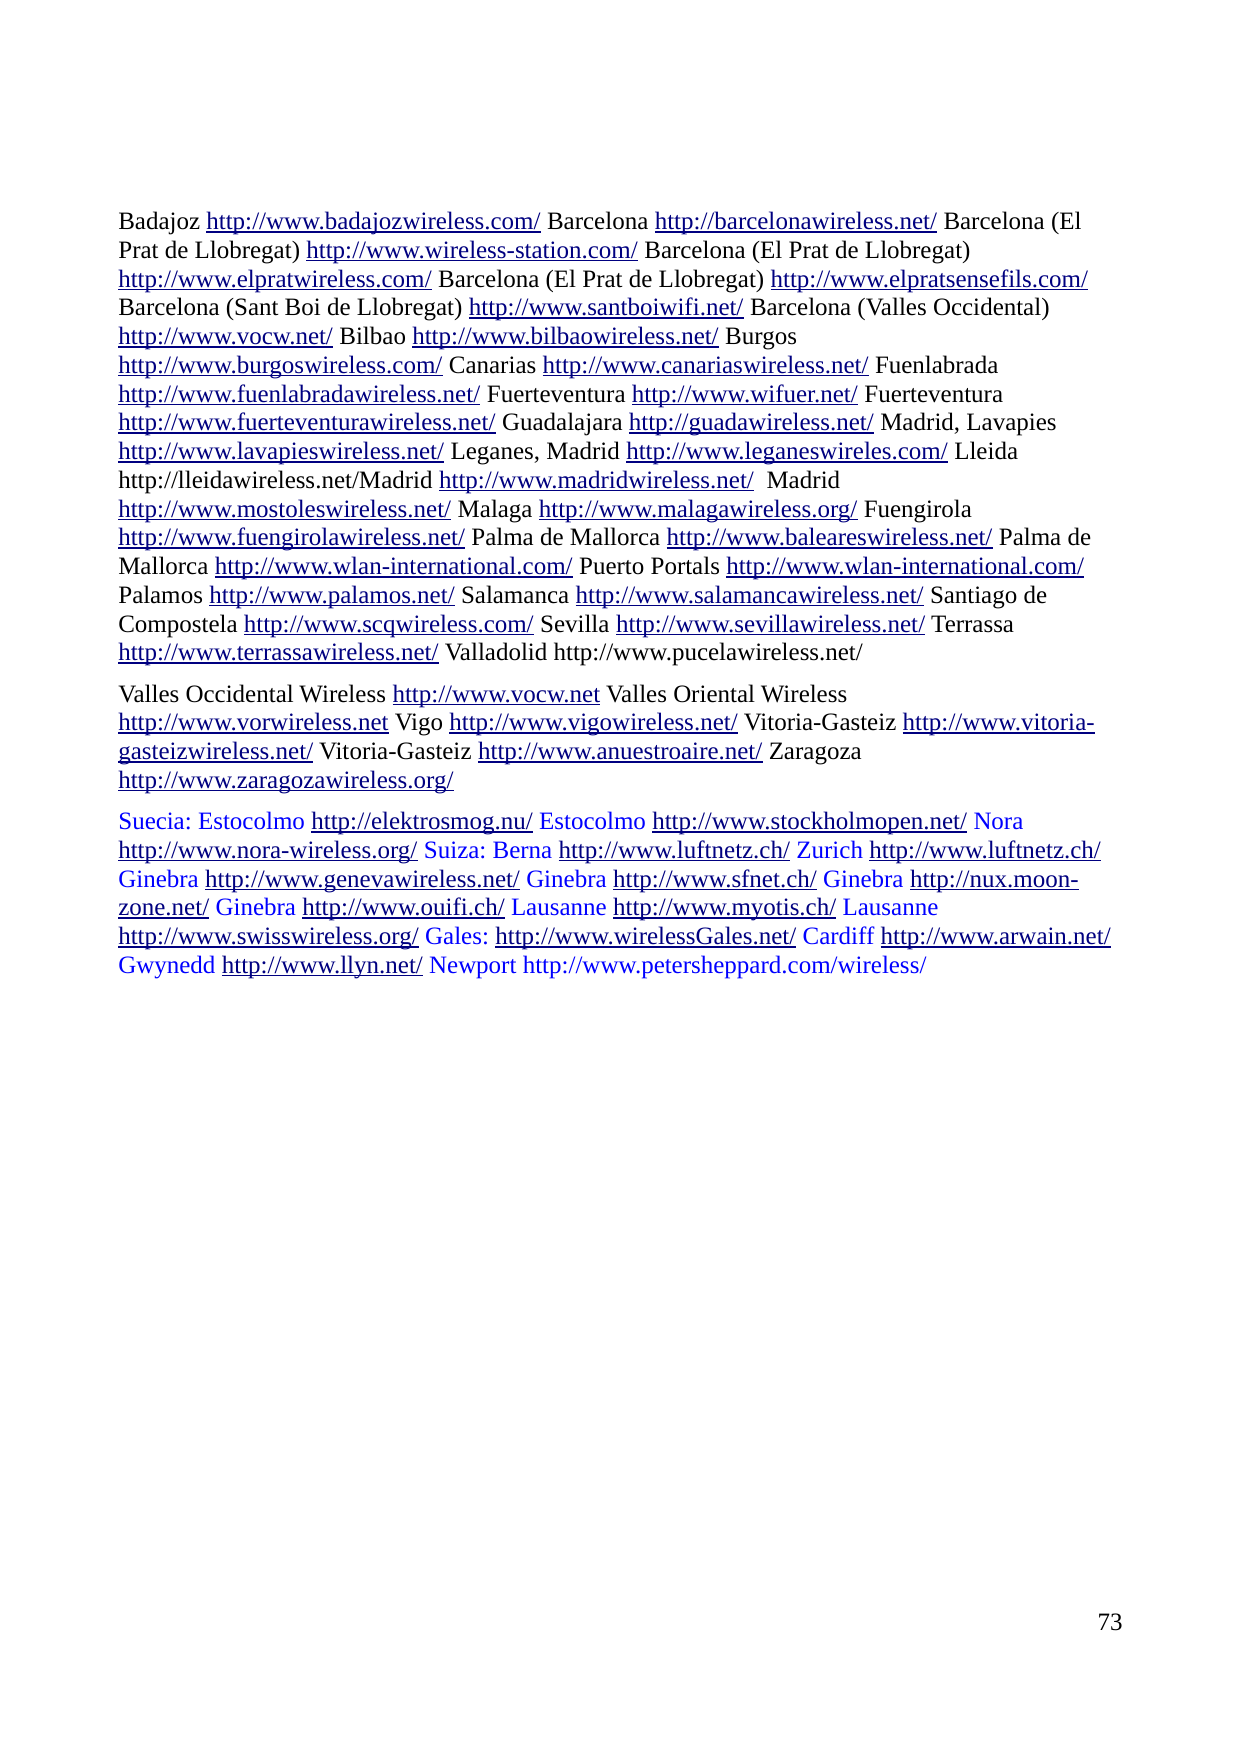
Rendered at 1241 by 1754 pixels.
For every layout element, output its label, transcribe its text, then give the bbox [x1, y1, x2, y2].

text Valles Occidental Wireless http://www.vocw.net Valles Oriental Wireless http://www.vorwireless.net Vigo http://www.vigowireless.net/ Vitoria-Gasteiz http://www.vitoria-gasteizwireless.net/ Vitoria-Gasteiz http://www.anuestroaire.net/ Zaragoza http://www.zaragozawireless.org/ [118, 679, 1122, 794]
text Suecia: Estocolmo http://elektrosmog.nu/ Estocolmo http://www.stockholmopen.net/ Nora http://www.nora-wireless.org/ Suiza: Berna http://www.luftnetz.ch/ Zurich http://www.luftnetz.ch/ Ginebra http://www.genevawireless.net/ Ginebra http://www.sfnet.ch/ Ginebra http://nux.moon-zone.net/ Ginebra http://www.ouifi.ch/ Lausanne http://www.myotis.ch/ Lausanne http://www.swisswireless.org/ Gales: http://www.wirelessGales.net/ Cardiff http://www.arwain.net/ Gwynedd http://www.llyn.net/ Newport http://www.petersheppard.com/wireless/ [118, 806, 1122, 979]
text Badajoz http://www.badajozwireless.com/ Barcelona http://barcelonawireless.net/ Barcelona (El Prat de Llobregat) http://www.wireless-station.com/ Barcelona (El Prat de Llobregat) http://www.elpratwireless.com/ Barcelona (El Prat de Llobregat) http://www.elpratsensefils.com/ Barcelona (Sant Boi de Llobregat) http://www.santboiwifi.net/ Barcelona (Valles Occidental) http://www.vocw.net/ Bilbao http://www.bilbaowireless.net/ Burgos http://www.burgoswireless.com/ Canarias http://www.canariaswireless.net/ Fuenlabrada http://www.fuenlabradawireless.net/ Fuerteventura http://www.wifuer.net/ Fuerteventura http://www.fuerteventurawireless.net/ Guadalajara http://guadawireless.net/ Madrid, Lavapies http://www.lavapieswireless.net/ Leganes, Madrid http://www.leganeswireles.com/ Lleida http://lleidawireless.net/Madrid http://www.madridwireless.net/ Madrid http://www.mostoleswireless.net/ Malaga http://www.malagawireless.org/ Fuengirola http://www.fuengirolawireless.net/ Palma de Mallorca http://www.baleareswireless.net/ Palma de Mallorca http://www.wlan-international.com/ Puerto Portals http://www.wlan-international.com/ Palamos http://www.palamos.net/ Salamanca http://www.salamancawireless.net/ Santiago de Compostela http://www.scqwireless.com/ Sevilla http://www.sevillawireless.net/ Terrassa http://www.terrassawireless.net/ Valladolid http://www.pucelawireless.net/ [118, 206, 1122, 666]
